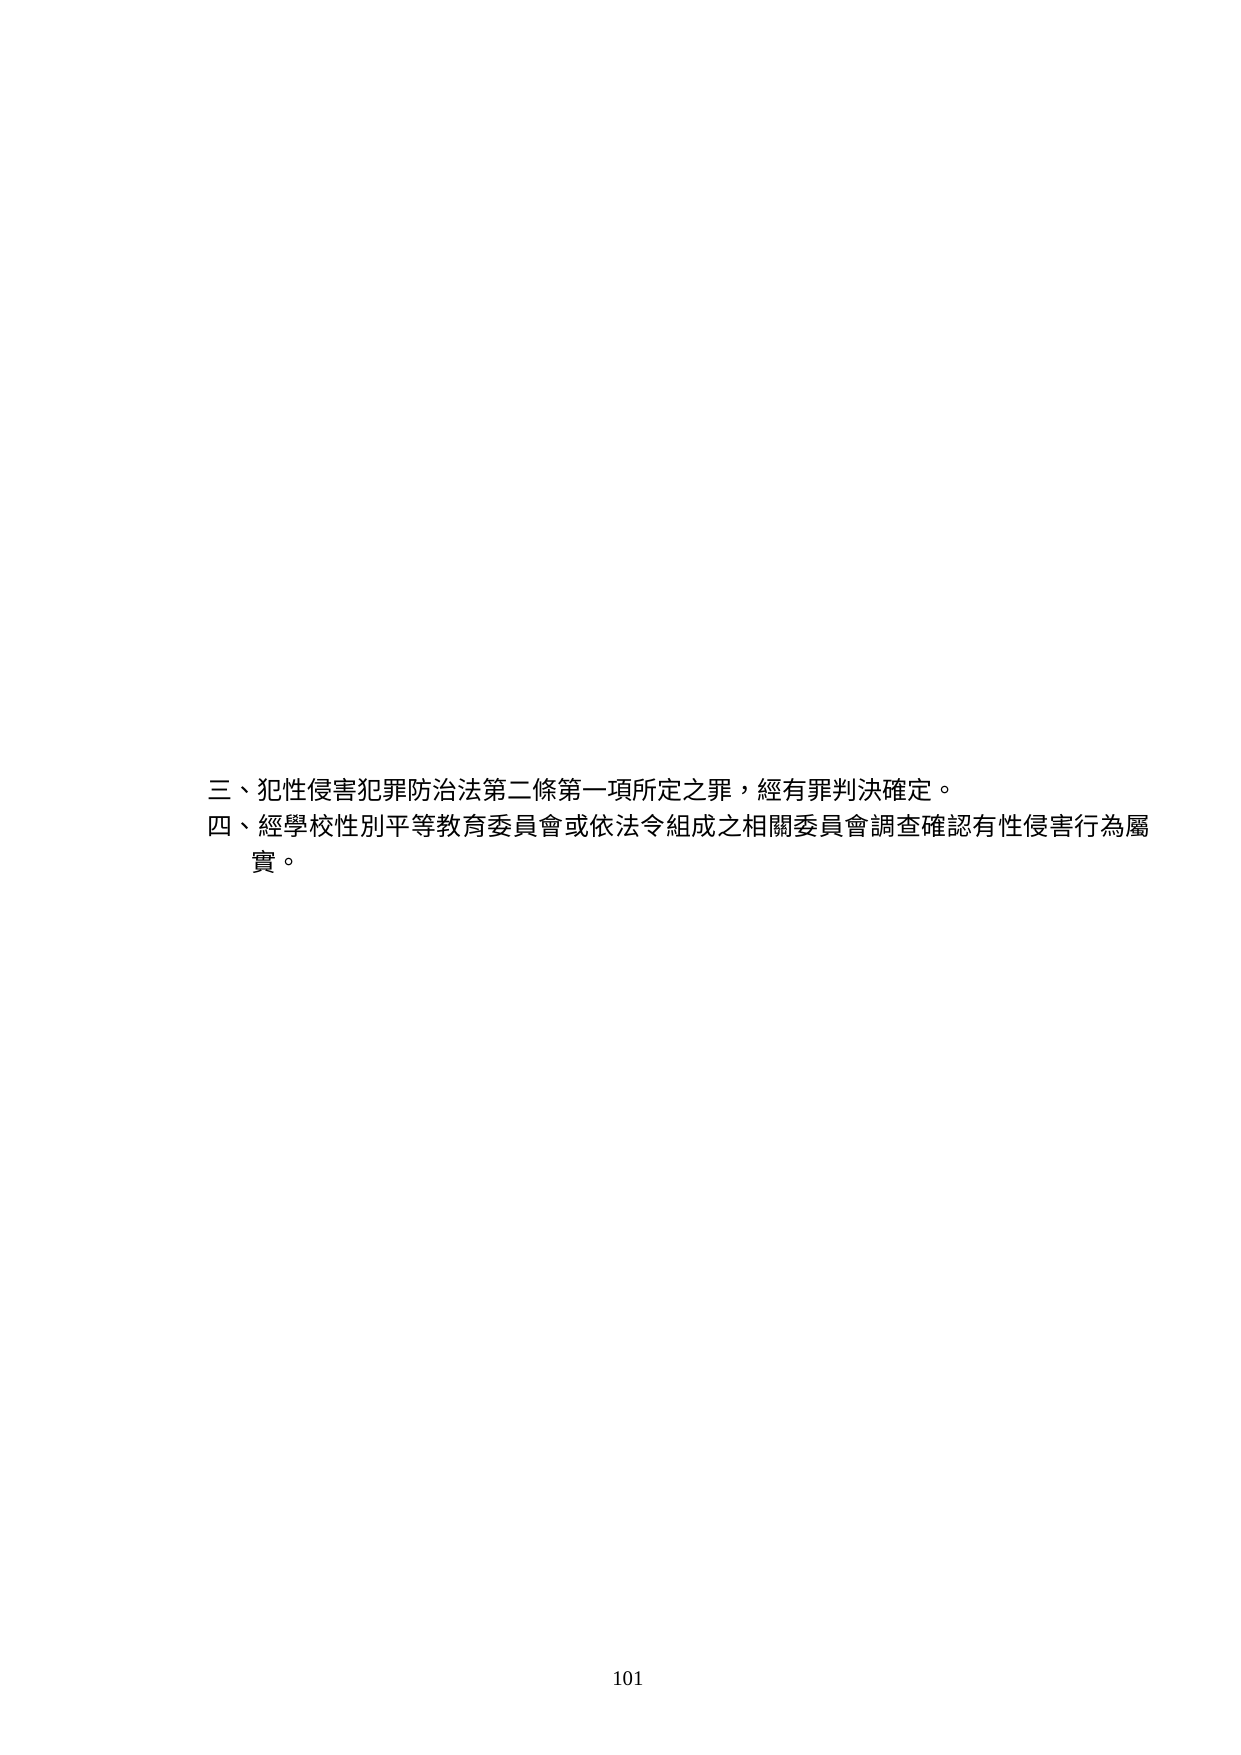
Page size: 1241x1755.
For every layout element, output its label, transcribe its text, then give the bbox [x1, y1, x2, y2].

text 四、經學校性別平等教育委員會或依法令組成之相關委員會調查確認有性侵害行為屬實。 [207, 806, 1152, 879]
text 三、犯性侵害犯罪防治法第二條第一項所定之罪，經有罪判決確定。 [203, 770, 1152, 806]
